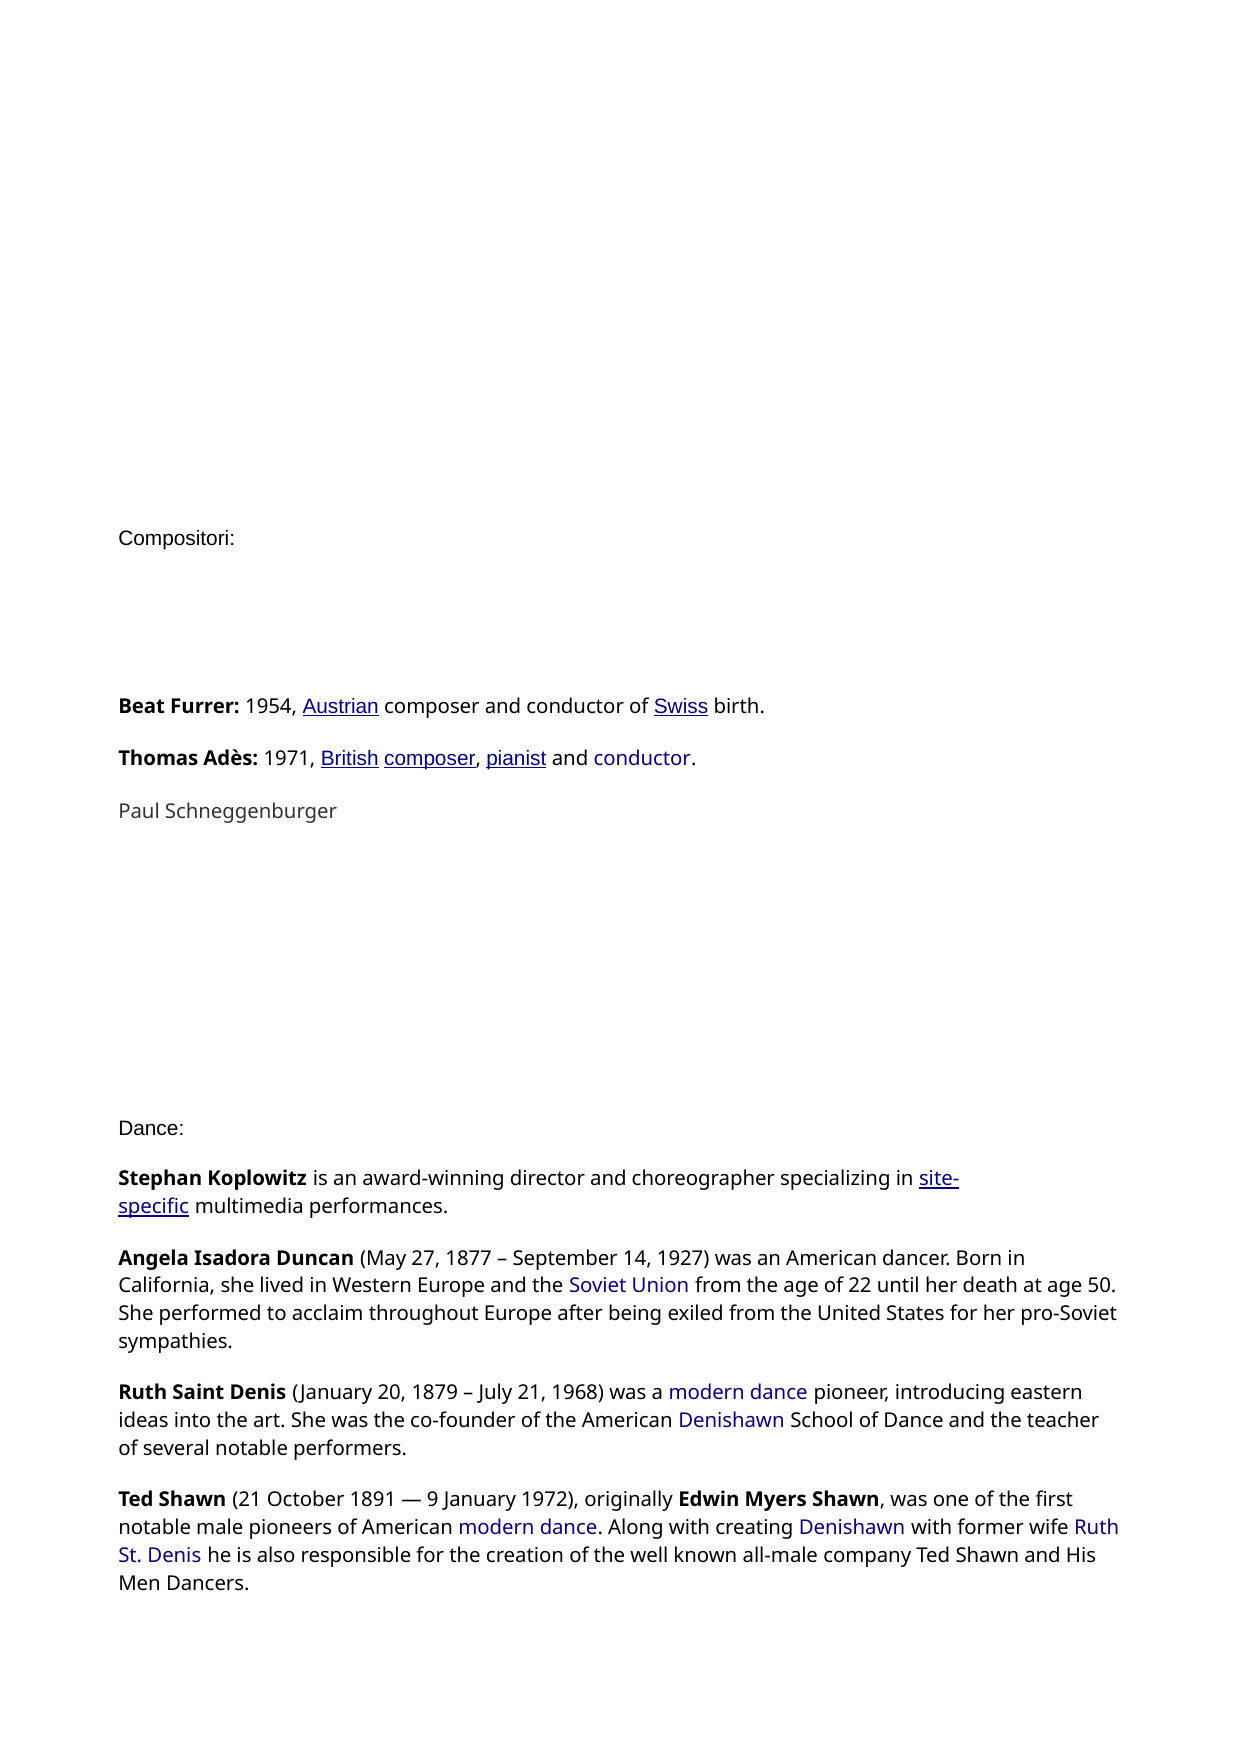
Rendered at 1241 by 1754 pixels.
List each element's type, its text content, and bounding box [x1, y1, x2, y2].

text Ted Shawn (21 October 1891 — 9 January 1972), originally Edwin Myers Shawn, was one of the first notable male pioneers of American modern dance. Along with creating Denishawn with former wife Ruth St. Denis he is also responsible for the creation of the well known all-male company Ted Shawn and His Men Dancers. [118, 1485, 1122, 1596]
text Compositori: [118, 525, 1122, 549]
text Ruth Saint Denis (January 20, 1879 – July 21, 1968) was a modern dance pioneer, introducing eastern ideas into the art. She was the co-founder of the American Denishawn School of Dance and the teacher of several notable performers. [118, 1378, 1122, 1461]
text Beat Furrer: 1954, Austrian composer and conductor of Swiss birth. [118, 692, 1122, 720]
text Thomas Adès: 1971, British composer, pianist and conductor. [118, 744, 1122, 771]
text Dance: [118, 1116, 1122, 1140]
text Paul Schneggenburger [118, 795, 1122, 825]
text Angela Isadora Duncan (May 27, 1877 – September 14, 1927) was an American dancer. Born in California, she lived in Western Europe and the Soviet Union from the age of 22 until her death at age 50. She performed to acclaim throughout Europe after being exiled from the United States for her pro-Soviet sympathies. [118, 1243, 1122, 1354]
text Stephan Koplowitz is an award-winning director and choreographer specializing in site-specific multimedia performances. [118, 1164, 1122, 1219]
